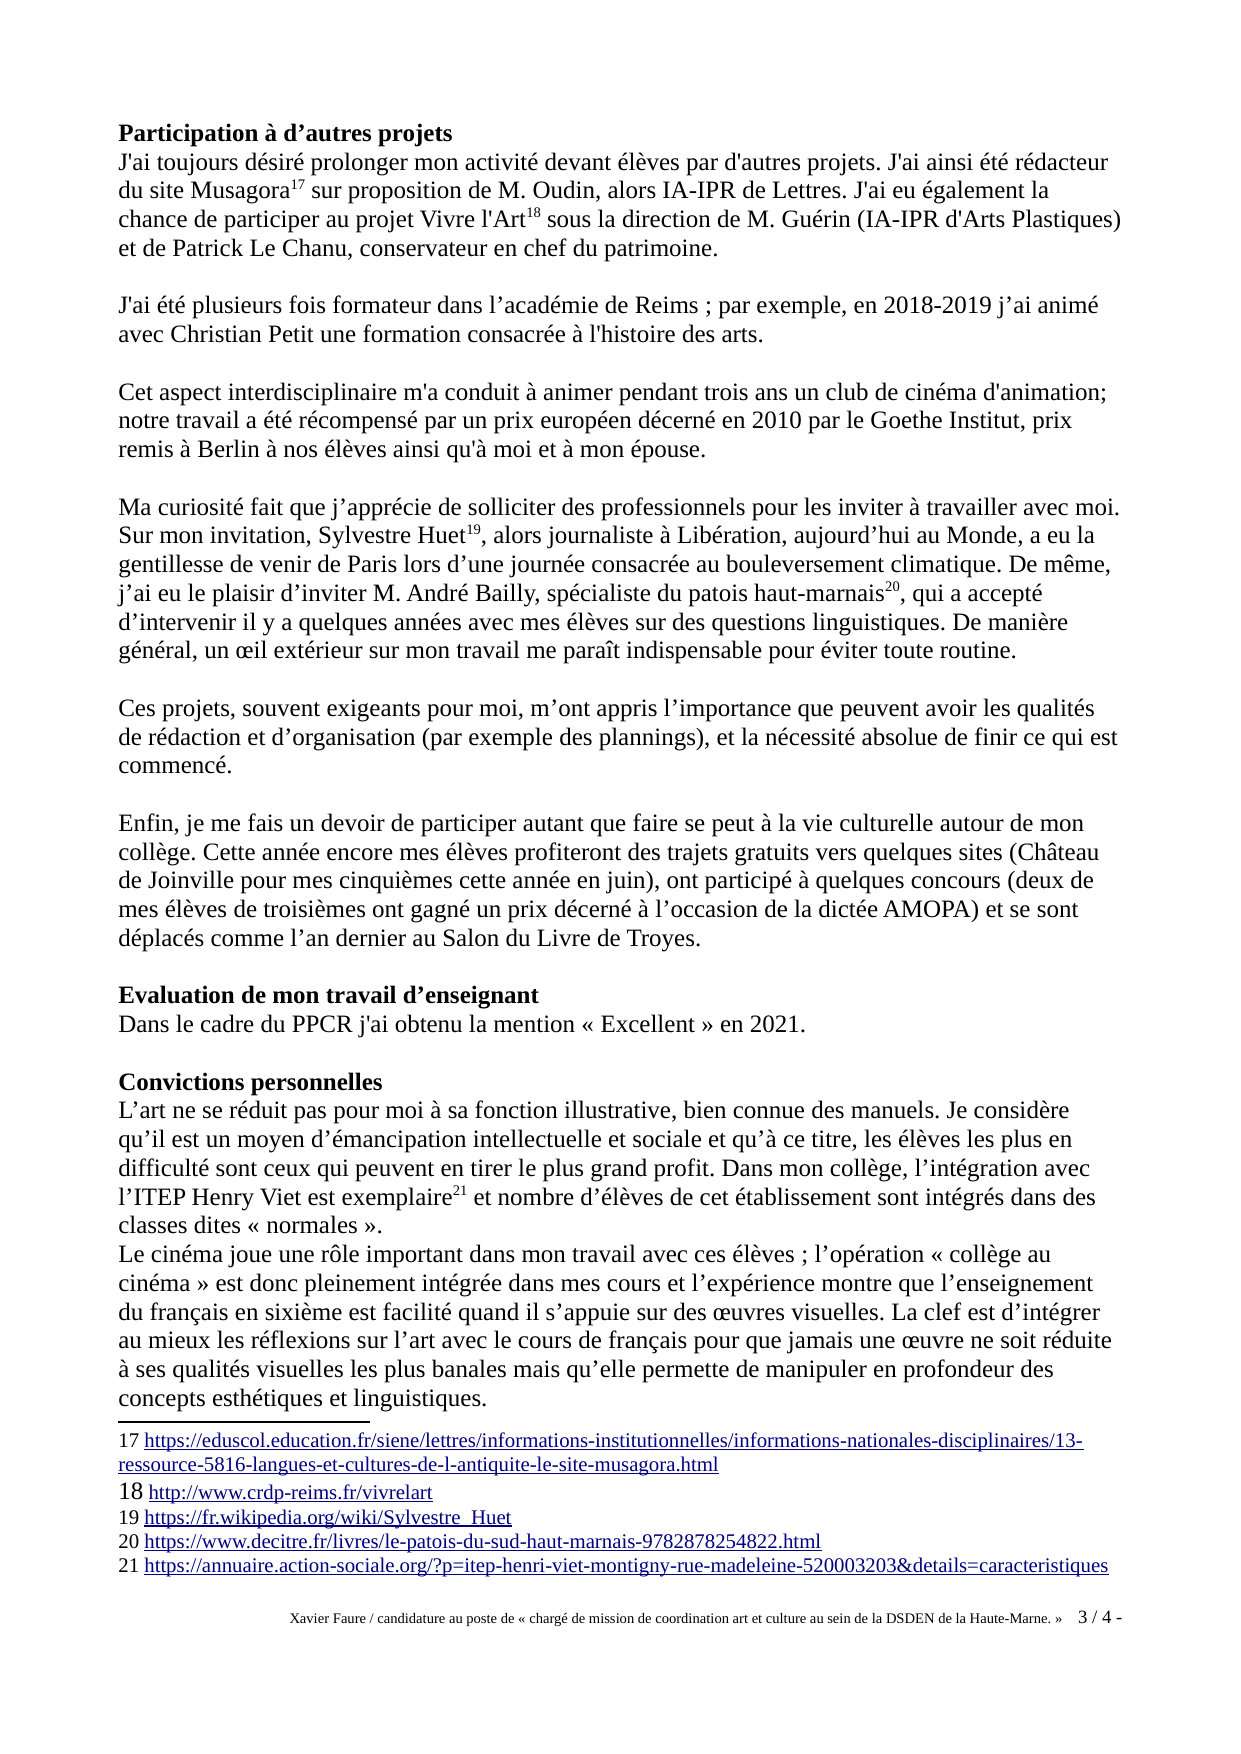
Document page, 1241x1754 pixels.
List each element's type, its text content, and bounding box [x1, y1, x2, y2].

text https://fr.wikipedia.org/wiki/Sylvestre_Huet [118, 1505, 1122, 1529]
text https://www.decitre.fr/livres/le-patois-du-sud-haut-marnais-9782878254822.html [118, 1529, 1122, 1553]
text J'ai toujours désiré prolonger mon activité devant élèves par d'autres projets. J'ai ainsi été rédacteur du site Musagora sur proposition de M. Oudin, alors IA-IPR de Lettres. J'ai eu également la chance de participer au projet Vivre l'Art sous la direction de M. Guérin (IA-IPR d'Arts Plastiques) et de Patrick Le Chanu, conservateur en chef du patrimoine. [118, 147, 1122, 262]
text Le cinéma joue une rôle important dans mon travail avec ces élèves ; l’opération « collège au cinéma » est donc pleinement intégrée dans mes cours et l’expérience montre que l’enseignement du français en sixième est facilité quand il s’appuie sur des œuvres visuelles. La clef est d’intégrer au mieux les réflexions sur l’art avec le cours de français pour que jamais une œuvre ne soit réduite à ses qualités visuelles les plus banales mais qu’elle permette de manipuler en profondeur des concepts esthétiques et linguistiques. [118, 1239, 1122, 1412]
text L’art ne se réduit pas pour moi à sa fonction illustrative, bien connue des manuels. Je considère qu’il est un moyen d’émancipation intellectuelle et sociale et qu’à ce titre, les élèves les plus en difficulté sont ceux qui peuvent en tirer le plus grand profit. Dans mon collège, l’intégration avec l’ITEP Henry Viet est exemplaire et nombre d’élèves de cet établissement sont intégrés dans des classes dites « normales ». [118, 1096, 1122, 1239]
text https://annuaire.action-sociale.org/?p=itep-henri-viet-montigny-rue-madeleine-520003203&details=caracteristiques [118, 1553, 1122, 1577]
text Participation à d’autres projets [118, 118, 1122, 147]
text Dans le cadre du PPCR j'ai obtenu la mention « Excellent » en 2021. [118, 1009, 1122, 1038]
text Evaluation de mon travail d’enseignant [118, 981, 1122, 1009]
text Ces projets, souvent exigeants pour moi, m’ont appris l’importance que peuvent avoir les qualités de rédaction et d’organisation (par exemple des plannings), et la nécessité absolue de finir ce qui est commencé. [118, 693, 1122, 779]
text Cet aspect interdisciplinaire m'a conduit à animer pendant trois ans un club de cinéma d'animation; notre travail a été récompensé par un prix européen décerné en 2010 par le Goethe Institut, prix remis à Berlin à nos élèves ainsi qu'à moi et à mon épouse. [118, 377, 1122, 463]
text J'ai été plusieurs fois formateur dans l’académie de Reims ; par exemple, en 2018-2019 j’ai animé avec Christian Petit une formation consacrée à l'histoire des arts. [118, 291, 1122, 348]
text Convictions personnelles [118, 1067, 1122, 1096]
text http://www.crdp-reims.fr/vivrelart [118, 1476, 1122, 1505]
text Ma curiosité fait que j’apprécie de solliciter des professionnels pour les inviter à travailler avec moi. Sur mon invitation, Sylvestre Huet, alors journaliste à Libération, aujourd’hui au Monde, a eu la gentillesse de venir de Paris lors d’une journée consacrée au bouleversement climatique. De même, j’ai eu le plaisir d’inviter M. André Bailly, spécialiste du patois haut-marnais, qui a accepté d’intervenir il y a quelques années avec mes élèves sur des questions linguistiques. De manière général, un œil extérieur sur mon travail me paraît indispensable pour éviter toute routine. [118, 492, 1122, 664]
text https://eduscol.education.fr/siene/lettres/informations-institutionnelles/informations-nationales-disciplinaires/13-ressource-5816-langues-et-cultures-de-l-antiquite-le-site-musagora.html [118, 1428, 1122, 1476]
text Enfin, je me fais un devoir de participer autant que faire se peut à la vie culturelle autour de mon collège. Cette année encore mes élèves profiteront des trajets gratuits vers quelques sites (Château de Joinville pour mes cinquièmes cette année en juin), ont participé à quelques concours (deux de mes élèves de troisièmes ont gagné un prix décerné à l’occasion de la dictée AMOPA) et se sont déplacés comme l’an dernier au Salon du Livre de Troyes. [118, 808, 1122, 952]
